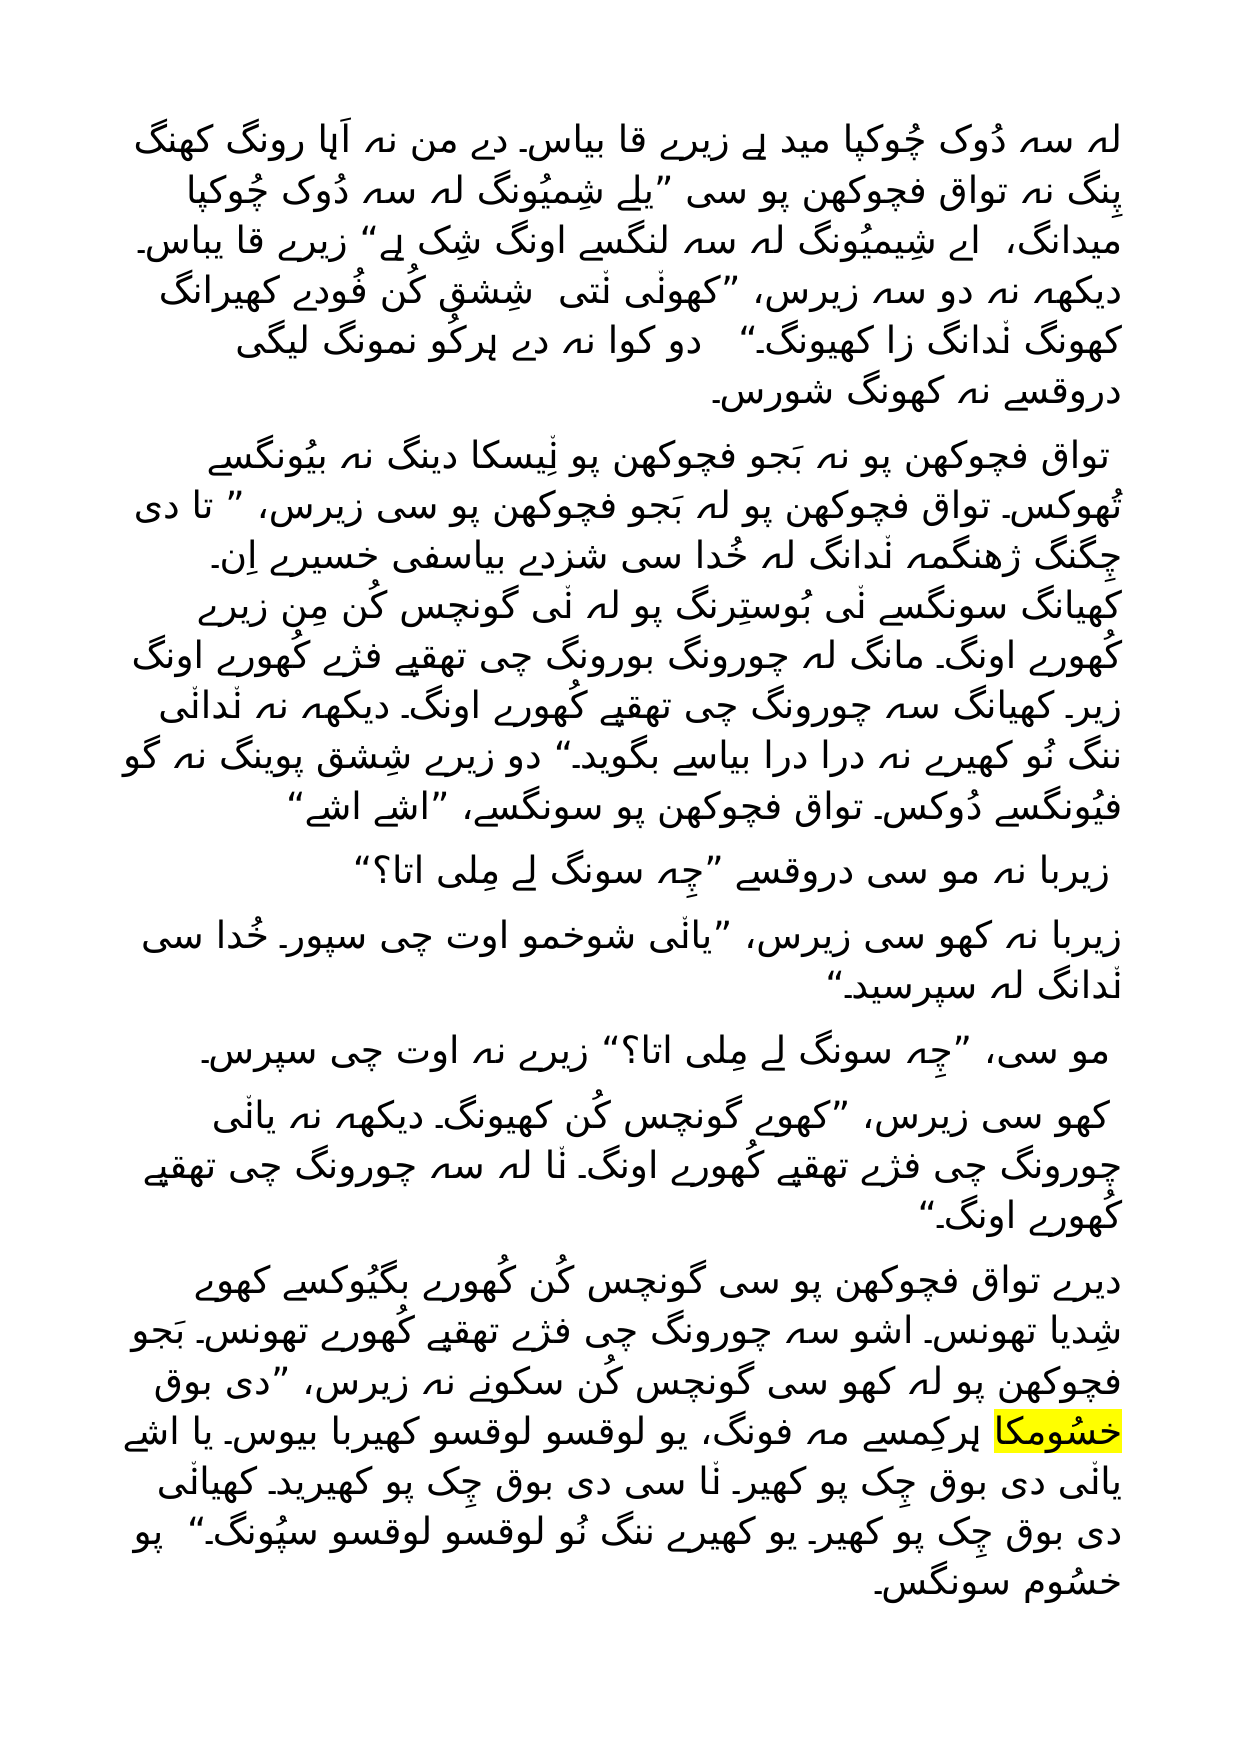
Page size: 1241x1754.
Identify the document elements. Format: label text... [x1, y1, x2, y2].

text دیرے تواق فچوکھن پو سی گونچس کُن کُھورے بگیُوکسے کھوے شِدیا تھونس۔ اشو سہ چورونگ چی فژے تھقپے کُھورے تھونس۔ بَجو فچوکھن پو لہ کھو سی گونچس کُن سکونے نہ زیرس، ”دی بوق خسُومکا ہرکِمسے مہ فونگ، یو لوقسو لوقسو کھیربا بیوس۔ یا اشے یان٘ی دی بوق چِک پو کھیر۔ ن٘ا سی دی بوق چِک پو کھیرید۔ کھیان٘ی دی بوق چِک پو کھیر۔ یو کھیرے ننگ نُو لوقسو لوقسو سپُونگ۔“ پو خسُوم سونگس۔ [118, 1259, 1122, 1603]
text زیربا نہ کھو سی زیرس، ”یان٘ی شوخمو اوت چی سپور۔ خُدا سی ن٘دانگ لہ سپرسید۔“ [118, 914, 1122, 1008]
text زیربا نہ مو سی دروقسے ”چِہ سونگ لے مِلی اتا؟“ [118, 849, 1122, 893]
text کھو سی زیرس، ”کھوے گونچس کُن کھیونگ۔ دیکھہ نہ یان٘ی چورونگ چی فژے تھقپے کُھورے اونگ۔ ن٘ا لہ سہ چورونگ چی تھقپے کُھورے اونگ۔“ [118, 1094, 1122, 1238]
text مو سی، ”چِہ سونگ لے مِلی اتا؟“ زیرے نہ اوت چی سپرس۔ [118, 1029, 1122, 1073]
text لہ سہ دُوک چُوکپا مید ہے زیرے قا بیاس۔ دے من نہ اَہا رونگ کھنگ پِنگ نہ تواق فچوکھن پو سی ”یلے شِمیُونگ لہ سہ دُوک چُوکپا میدانگ، اے شِیمیُونگ لہ سہ لنگسے اونگ شِک ہے“ زیرے قا یباس۔ دیکھہ نہ دو سہ زیرس، ”کھون٘ی ن٘تی شِشق کُن فُودے کھیرانگ کھونگ ن٘دانگ زا کھیونگ۔“ دو کوا نہ دے ہرکُو نمونگ لیگی دروقسے نہ کھونگ شورس۔ [118, 118, 1122, 412]
text تواق فچوکھن پو نہ بَجو فچوکھن پو نِ٘یسکا دینگ نہ بیُونگسے تُھوکس۔ تواق فچوکھن پو لہ بَجو فچوکھن پو سی زیرس، ” تا دی چِگنگ ژھنگمہ ن٘دانگ لہ خُدا سی شزدے بیاسفی خسیرے اِن۔ کھیانگ سونگسے ن٘ی بُوستِرنگ پو لہ ن٘ی گونچس کُن مِن زیرے کُھورے اونگ۔ مانگ لہ چورونگ بورونگ چی تھقپے فژے کُھورے اونگ زیر۔ کھیانگ سہ چورونگ چی تھقپے کُھورے اونگ۔ دیکھہ نہ ن٘دان٘ی ننگ نُو کھیرے نہ درا درا بیاسے بگوید۔“ دو زیرے شِشق پوینگ نہ گو فیُونگسے دُوکس۔ تواق فچوکھن پو سونگسے، ”اشے اشے“ [118, 433, 1122, 828]
